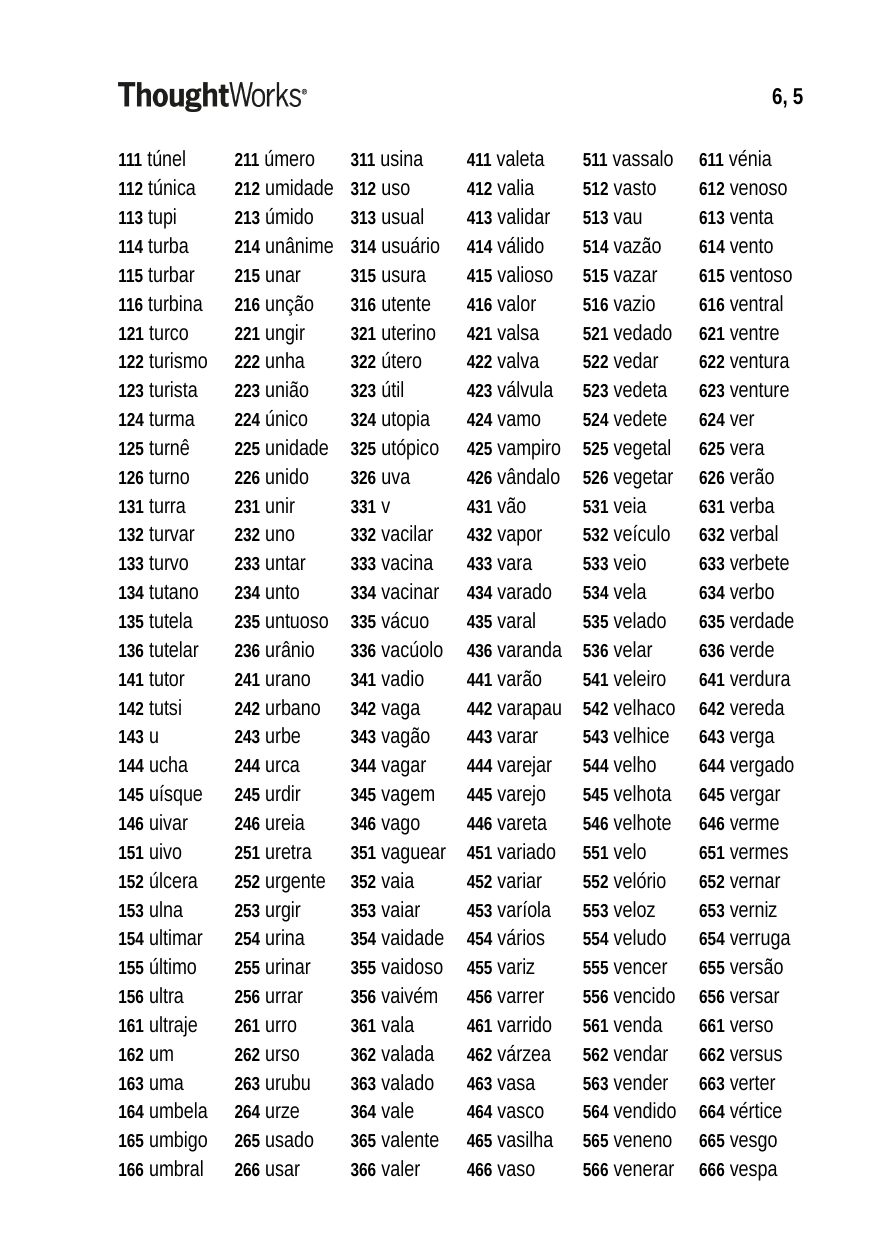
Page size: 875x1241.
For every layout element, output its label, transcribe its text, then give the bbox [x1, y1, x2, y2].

text 125 turnê [118, 435, 234, 460]
text 251 uretra [234, 839, 350, 864]
picture [118, 82, 307, 112]
text 335 vácuo [350, 608, 467, 633]
text 536 velar [583, 637, 699, 662]
text 613 venta [699, 204, 815, 229]
text 266 usar [234, 1156, 350, 1181]
text 663 verter [699, 1069, 815, 1095]
text 552 velório [583, 868, 699, 893]
text 236 urânio [234, 637, 350, 662]
text 555 vencer [583, 954, 699, 979]
text 416 valor [467, 291, 583, 316]
text 541 veleiro [583, 666, 699, 691]
text 144 ucha [118, 752, 234, 777]
text 652 vernar [699, 868, 815, 893]
text 255 urinar [234, 954, 350, 979]
text 444 varejar [467, 752, 583, 777]
text 136 tutelar [118, 637, 234, 662]
text 132 turvar [118, 521, 234, 546]
text 146 uivar [118, 810, 234, 835]
text 244 urca [234, 752, 350, 777]
text 625 vera [699, 435, 815, 460]
text 312 uso [350, 175, 467, 200]
text 265 usado [234, 1127, 350, 1152]
text 544 velho [583, 752, 699, 777]
text 414 válido [467, 233, 583, 258]
text 344 vagar [350, 752, 467, 777]
text 111 túnel [118, 146, 234, 171]
text 334 vacinar [350, 579, 467, 604]
text 562 vendar [583, 1041, 699, 1066]
text 116 turbina [118, 291, 234, 316]
text 451 variado [467, 839, 583, 864]
text 513 vau [583, 204, 699, 229]
text 666 vespa [699, 1156, 815, 1181]
text 651 vermes [699, 839, 815, 864]
text 256 urrar [234, 983, 350, 1008]
text 412 valia [467, 175, 583, 200]
text 514 vazão [583, 233, 699, 258]
text 231 unir [234, 492, 350, 518]
text 465 vasilha [467, 1127, 583, 1152]
text 661 verso [699, 1012, 815, 1037]
text 166 umbral [118, 1156, 234, 1181]
text 163 uma [118, 1069, 234, 1095]
text 553 veloz [583, 896, 699, 922]
text 155 último [118, 954, 234, 979]
text 462 várzea [467, 1041, 583, 1066]
text 113 tupi [118, 204, 234, 229]
text 446 vareta [467, 810, 583, 835]
text 164 umbela [118, 1098, 234, 1123]
text 252 urgente [234, 868, 350, 893]
text 343 vagão [350, 723, 467, 748]
text 654 verruga [699, 925, 815, 950]
text 421 valsa [467, 319, 583, 344]
text 624 ver [699, 406, 815, 431]
text 641 verdura [699, 666, 815, 691]
text 422 valva [467, 348, 583, 373]
text 222 unha [234, 348, 350, 373]
text 333 vacina [350, 550, 467, 575]
text 124 turma [118, 406, 234, 431]
text 354 vaidade [350, 925, 467, 950]
text 311 usina [350, 146, 467, 171]
text 141 tutor [118, 666, 234, 691]
text 131 turra [118, 492, 234, 518]
text 456 varrer [467, 983, 583, 1008]
text 341 vadio [350, 666, 467, 691]
text 234 unto [234, 579, 350, 604]
text 211 úmero [234, 146, 350, 171]
text 566 venerar [583, 1156, 699, 1181]
text 361 vala [350, 1012, 467, 1037]
text 153 ulna [118, 896, 234, 922]
text 424 vamo [467, 406, 583, 431]
text 565 veneno [583, 1127, 699, 1152]
text 662 versus [699, 1041, 815, 1066]
text 6, 5 [685, 83, 803, 109]
text 145 uísque [118, 781, 234, 806]
text 621 ventre [699, 319, 815, 344]
text 623 venture [699, 377, 815, 402]
text 546 velhote [583, 810, 699, 835]
text 554 veludo [583, 925, 699, 950]
text 353 vaiar [350, 896, 467, 922]
text 515 vazar [583, 262, 699, 287]
text 664 vértice [699, 1098, 815, 1123]
text 342 vaga [350, 694, 467, 719]
text 534 vela [583, 579, 699, 604]
text 464 vasco [467, 1098, 583, 1123]
text 326 uva [350, 464, 467, 489]
text 325 utópico [350, 435, 467, 460]
text 323 útil [350, 377, 467, 402]
text 322 útero [350, 348, 467, 373]
text 262 urso [234, 1041, 350, 1066]
text 644 vergado [699, 752, 815, 777]
text 362 valada [350, 1041, 467, 1066]
text 631 verba [699, 492, 815, 518]
text 336 vacúolo [350, 637, 467, 662]
text 123 turista [118, 377, 234, 402]
text 345 vagem [350, 781, 467, 806]
text 642 vereda [699, 694, 815, 719]
text 531 veia [583, 492, 699, 518]
text 461 varrido [467, 1012, 583, 1037]
text 242 urbano [234, 694, 350, 719]
text 143 u [118, 723, 234, 748]
text 413 validar [467, 204, 583, 229]
text 154 ultimar [118, 925, 234, 950]
text 551 velo [583, 839, 699, 864]
text 442 varapau [467, 694, 583, 719]
text 545 velhota [583, 781, 699, 806]
text 233 untar [234, 550, 350, 575]
text 142 tutsi [118, 694, 234, 719]
text 243 urbe [234, 723, 350, 748]
text 261 urro [234, 1012, 350, 1037]
text 611 vénia [699, 146, 815, 171]
text 226 unido [234, 464, 350, 489]
text 532 veículo [583, 521, 699, 546]
text 346 vago [350, 810, 467, 835]
text 162 um [118, 1041, 234, 1066]
text 564 vendido [583, 1098, 699, 1123]
text 556 vencido [583, 983, 699, 1008]
text 426 vândalo [467, 464, 583, 489]
text 223 união [234, 377, 350, 402]
text 356 vaivém [350, 983, 467, 1008]
text 646 verme [699, 810, 815, 835]
text 656 versar [699, 983, 815, 1008]
text 135 tutela [118, 608, 234, 633]
text 512 vasto [583, 175, 699, 200]
text 612 venoso [699, 175, 815, 200]
text 316 utente [350, 291, 467, 316]
text 434 varado [467, 579, 583, 604]
text 253 urgir [234, 896, 350, 922]
text 635 verdade [699, 608, 815, 633]
text 561 venda [583, 1012, 699, 1037]
text 511 vassalo [583, 146, 699, 171]
text 455 variz [467, 954, 583, 979]
text 364 vale [350, 1098, 467, 1123]
text 241 urano [234, 666, 350, 691]
text 363 valado [350, 1069, 467, 1095]
text 453 varíola [467, 896, 583, 922]
text 653 verniz [699, 896, 815, 922]
text 321 uterino [350, 319, 467, 344]
text 436 varanda [467, 637, 583, 662]
text 122 turismo [118, 348, 234, 373]
text 533 veio [583, 550, 699, 575]
text 161 ultraje [118, 1012, 234, 1037]
text 463 vasa [467, 1069, 583, 1095]
text 366 valer [350, 1156, 467, 1181]
text 351 vaguear [350, 839, 467, 864]
text 246 ureia [234, 810, 350, 835]
text 134 tutano [118, 579, 234, 604]
text 522 vedar [583, 348, 699, 373]
text 634 verbo [699, 579, 815, 604]
text 425 vampiro [467, 435, 583, 460]
text 521 vedado [583, 319, 699, 344]
text 535 velado [583, 608, 699, 633]
text 435 varal [467, 608, 583, 633]
text 622 ventura [699, 348, 815, 373]
text 643 verga [699, 723, 815, 748]
text 315 usura [350, 262, 467, 287]
text 543 velhice [583, 723, 699, 748]
text 365 valente [350, 1127, 467, 1152]
text 232 uno [234, 521, 350, 546]
text 632 verbal [699, 521, 815, 546]
text 355 vaidoso [350, 954, 467, 979]
text 423 válvula [467, 377, 583, 402]
text 126 turno [118, 464, 234, 489]
text 324 utopia [350, 406, 467, 431]
text 352 vaia [350, 868, 467, 893]
text 332 vacilar [350, 521, 467, 546]
text 614 vento [699, 233, 815, 258]
text 165 umbigo [118, 1127, 234, 1152]
text 235 untuoso [234, 608, 350, 633]
text 655 versão [699, 954, 815, 979]
text 615 ventoso [699, 262, 815, 287]
text 215 unar [234, 262, 350, 287]
text 156 ultra [118, 983, 234, 1008]
text 115 turbar [118, 262, 234, 287]
text 213 úmido [234, 204, 350, 229]
text 152 úlcera [118, 868, 234, 893]
text 133 turvo [118, 550, 234, 575]
text 263 urubu [234, 1069, 350, 1095]
text 525 vegetal [583, 435, 699, 460]
text 645 vergar [699, 781, 815, 806]
text 224 único [234, 406, 350, 431]
text 151 uivo [118, 839, 234, 864]
text 313 usual [350, 204, 467, 229]
text 431 vão [467, 492, 583, 518]
text 245 urdir [234, 781, 350, 806]
text 411 valeta [467, 146, 583, 171]
text 665 vesgo [699, 1127, 815, 1152]
text 466 vaso [467, 1156, 583, 1181]
text 264 urze [234, 1098, 350, 1123]
text 636 verde [699, 637, 815, 662]
text 526 vegetar [583, 464, 699, 489]
text 441 varão [467, 666, 583, 691]
text 225 unidade [234, 435, 350, 460]
text 626 verão [699, 464, 815, 489]
text 616 ventral [699, 291, 815, 316]
text 254 urina [234, 925, 350, 950]
text 314 usuário [350, 233, 467, 258]
text 433 vara [467, 550, 583, 575]
text 114 turba [118, 233, 234, 258]
text 221 ungir [234, 319, 350, 344]
text 445 varejo [467, 781, 583, 806]
text 214 unânime [234, 233, 350, 258]
text 212 umidade [234, 175, 350, 200]
text 454 vários [467, 925, 583, 950]
text 524 vedete [583, 406, 699, 431]
text 432 vapor [467, 521, 583, 546]
text 523 vedeta [583, 377, 699, 402]
text 443 varar [467, 723, 583, 748]
text 516 vazio [583, 291, 699, 316]
text 415 valioso [467, 262, 583, 287]
text 452 variar [467, 868, 583, 893]
text 331 v [350, 492, 467, 518]
text 121 turco [118, 319, 234, 344]
text 112 túnica [118, 175, 234, 200]
text 542 velhaco [583, 694, 699, 719]
text 563 vender [583, 1069, 699, 1095]
text 633 verbete [699, 550, 815, 575]
text 216 unção [234, 291, 350, 316]
